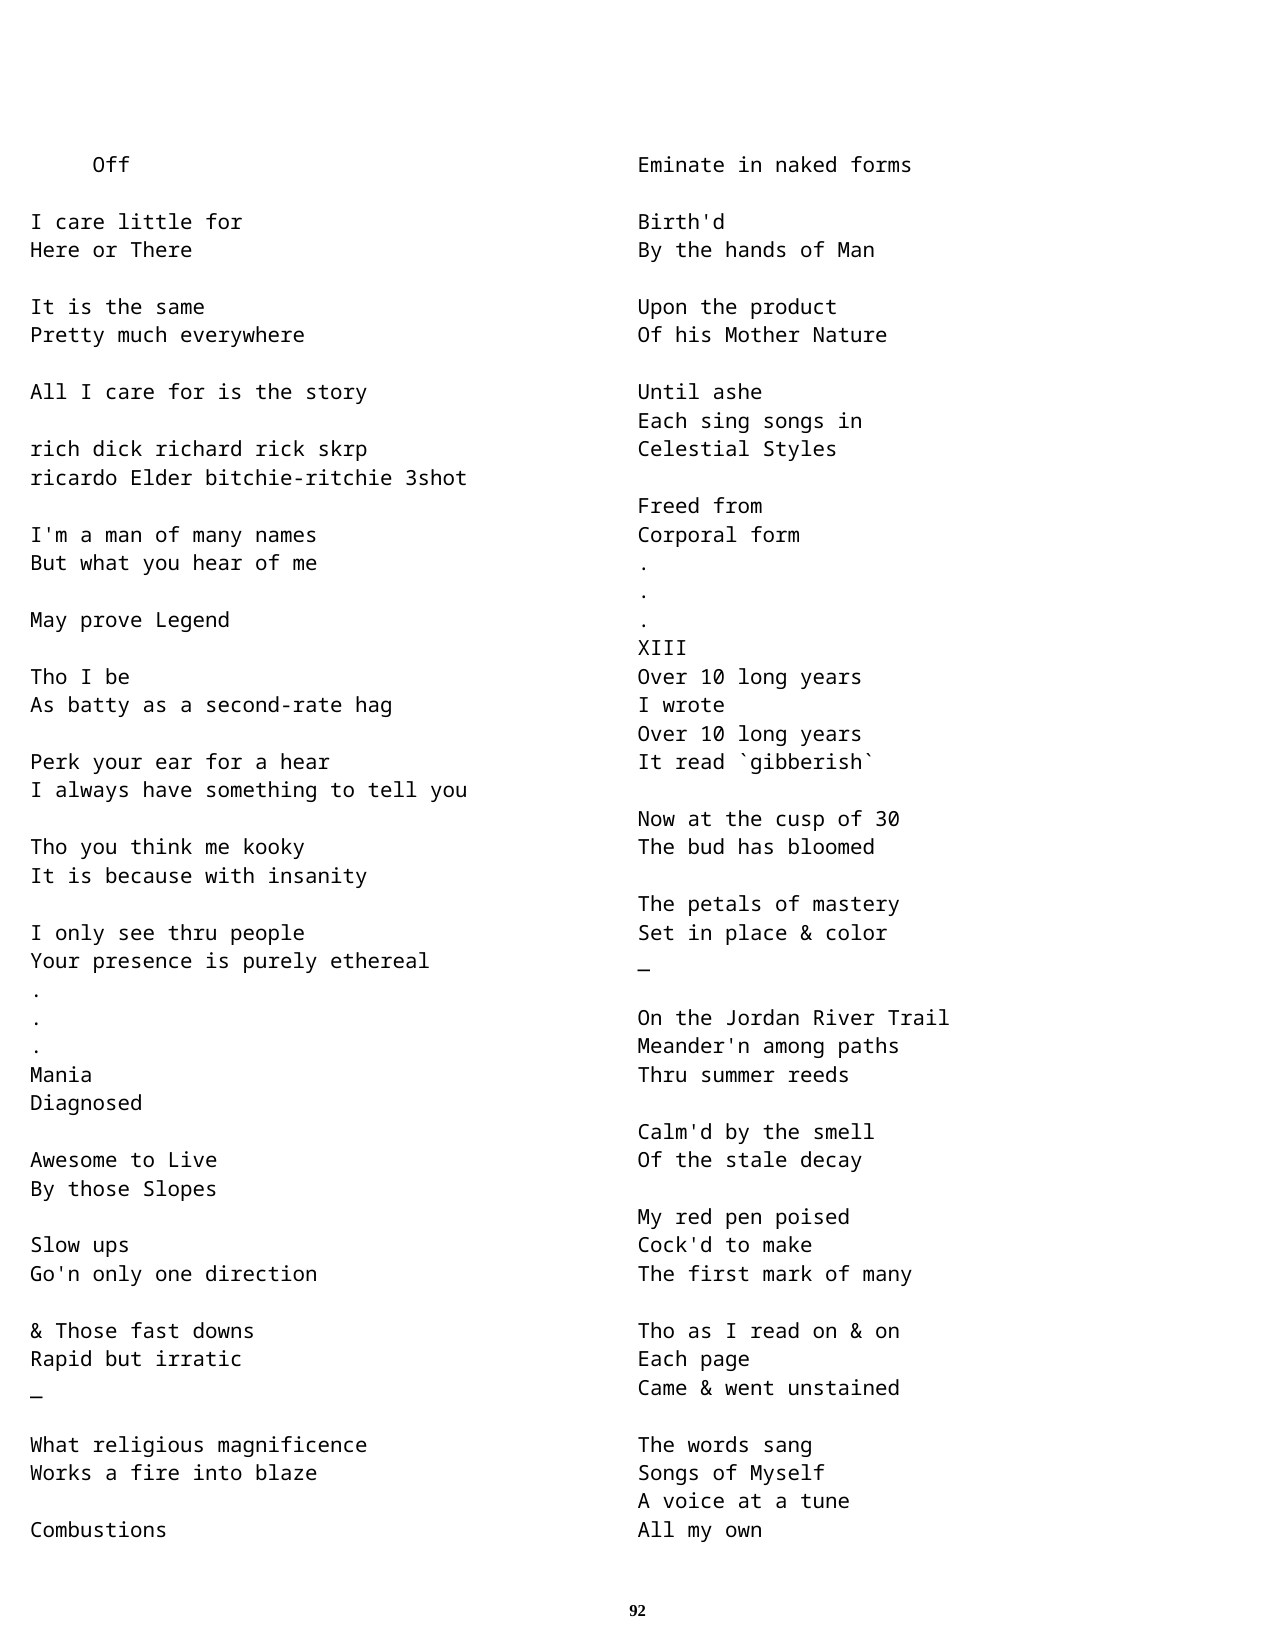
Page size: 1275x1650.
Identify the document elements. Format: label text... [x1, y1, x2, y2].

text Of the stale decay [637, 1145, 1245, 1174]
text Upon the product [637, 292, 1245, 321]
text What religious magnificence [30, 1430, 637, 1458]
text All my own [637, 1515, 1245, 1543]
text I wrote [637, 690, 1245, 719]
text Combustions [30, 1515, 637, 1543]
text Rapid but irratic [30, 1344, 637, 1373]
text Pretty much everywhere [30, 321, 637, 349]
text _ [637, 946, 1245, 975]
text Diagnosed [30, 1088, 637, 1117]
text Here or There [30, 235, 637, 264]
text The first mark of many [637, 1259, 1245, 1287]
text By the hands of Man [637, 235, 1245, 264]
text All I care for is the story [30, 377, 637, 406]
text . [637, 548, 1245, 577]
text On the Jordan River Trail [637, 1003, 1245, 1032]
text XIII [637, 633, 1245, 662]
text Eminate in naked forms [637, 150, 1245, 178]
text I care little for [30, 207, 637, 235]
text Each page [637, 1344, 1245, 1373]
text Awesome to Live [30, 1145, 637, 1174]
text Slow ups [30, 1231, 637, 1259]
text Corporal form [637, 520, 1245, 548]
text Tho as I read on & on [637, 1316, 1245, 1344]
text I only see thru people [30, 918, 637, 946]
text The bud has bloomed [637, 832, 1245, 861]
text Calm'd by the smell [637, 1117, 1245, 1145]
text _ [30, 1373, 637, 1401]
text . [30, 1032, 637, 1060]
text Freed from [637, 491, 1245, 520]
text Mania [30, 1060, 637, 1088]
text By those Slopes [30, 1174, 637, 1202]
text I'm a man of many names [30, 520, 637, 548]
text But what you hear of me [30, 548, 637, 577]
text Off [30, 150, 637, 178]
text Each sing songs in [637, 406, 1245, 434]
text Meander'n among paths [637, 1032, 1245, 1060]
text Songs of Myself [637, 1458, 1245, 1487]
text It is because with insanity [30, 861, 637, 889]
text ricardo Elder bitchie-ritchie 3shot [30, 463, 637, 491]
text As batty as a second-rate hag [30, 690, 637, 719]
text Of his Mother Nature [637, 321, 1245, 349]
text My red pen poised [637, 1202, 1245, 1231]
text Works a fire into blaze [30, 1458, 637, 1487]
text Came & went unstained [637, 1373, 1245, 1401]
text It read `gibberish` [637, 747, 1245, 776]
text Over 10 long years [637, 662, 1245, 690]
text Cock'd to make [637, 1231, 1245, 1259]
text Birth'd [637, 207, 1245, 235]
text Until ashe [637, 377, 1245, 406]
text The petals of mastery [637, 889, 1245, 918]
text . [637, 577, 1245, 605]
text Go'n only one direction [30, 1259, 637, 1287]
text Over 10 long years [637, 719, 1245, 747]
text Now at the cusp of 30 [637, 804, 1245, 832]
text . [30, 975, 637, 1003]
text A voice at a tune [637, 1487, 1245, 1515]
text & Those fast downs [30, 1316, 637, 1344]
text Set in place & color [637, 918, 1245, 946]
text Tho you think me kooky [30, 832, 637, 861]
text . [637, 605, 1245, 633]
text May prove Legend [30, 605, 637, 633]
text Thru summer reeds [637, 1060, 1245, 1088]
text It is the same [30, 292, 637, 321]
text Tho I be [30, 662, 637, 690]
text Your presence is purely ethereal [30, 946, 637, 975]
text I always have something to tell you [30, 776, 637, 804]
text Celestial Styles [637, 434, 1245, 463]
text Perk your ear for a hear [30, 747, 637, 776]
text . [30, 1003, 637, 1032]
text rich dick richard rick skrp [30, 434, 637, 463]
text The words sang [637, 1430, 1245, 1458]
